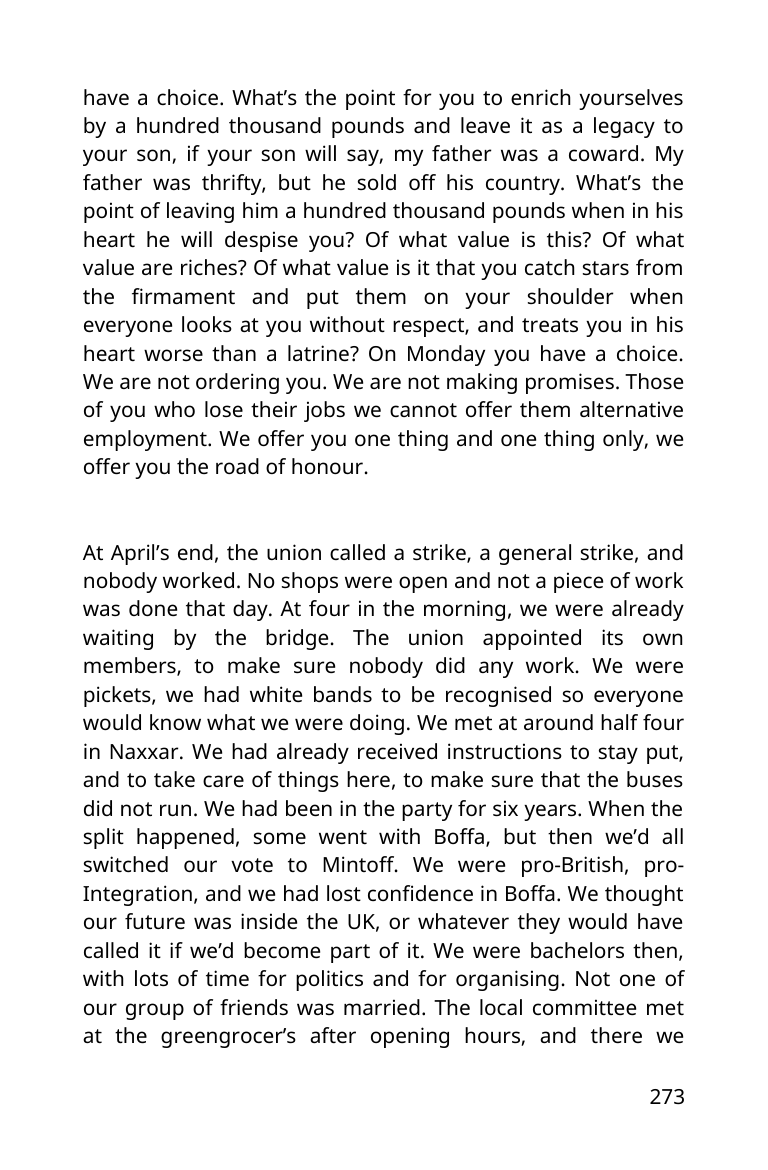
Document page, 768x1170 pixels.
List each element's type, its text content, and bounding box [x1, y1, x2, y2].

text have a choice. What’s the point for you to enrich yourselves by a hundred thousand pounds and leave it as a legacy to your son, if your son will say, my father was a coward. My father was thrifty, but he sold off his country. What’s the point of leaving him a hundred thousand pounds when in his heart he will despise you? Of what value is this? Of what value are riches? Of what value is it that you catch stars from the firmament and put them on your shoulder when everyone looks at you without respect, and treats you in his heart worse than a latrine? On Monday you have a choice. We are not ordering you. We are not making promises. Those of you who lose their jobs we cannot offer them alternative employment. We offer you one thing and one thing only, we offer you the road of honour. [83, 83, 685, 481]
text At April’s end, the union called a strike, a general strike, and nobody worked. No shops were open and not a piece of work was done that day. At four in the morning, we were already waiting by the bridge. The union appointed its own members, to make sure nobody did any work. We were pickets, we had white bands to be recognised so everyone would know what we were doing. We met at around half four in Naxxar. We had already received instructions to stay put, and to take care of things here, to make sure that the buses did not run. We had been in the party for six years. When the split happened, some went with Boffa, but then we’d all switched our vote to Mintoff. We were pro-British, pro-Integration, and we had lost confidence in Boffa. We thought our future was inside the UK, or whatever they would have called it if we’d become part of it. We were bachelors then, with lots of time for politics and for organising. Not one of our group of friends was married. The local committee met at the greengrocer’s after opening hours, and there we [83, 538, 685, 1049]
